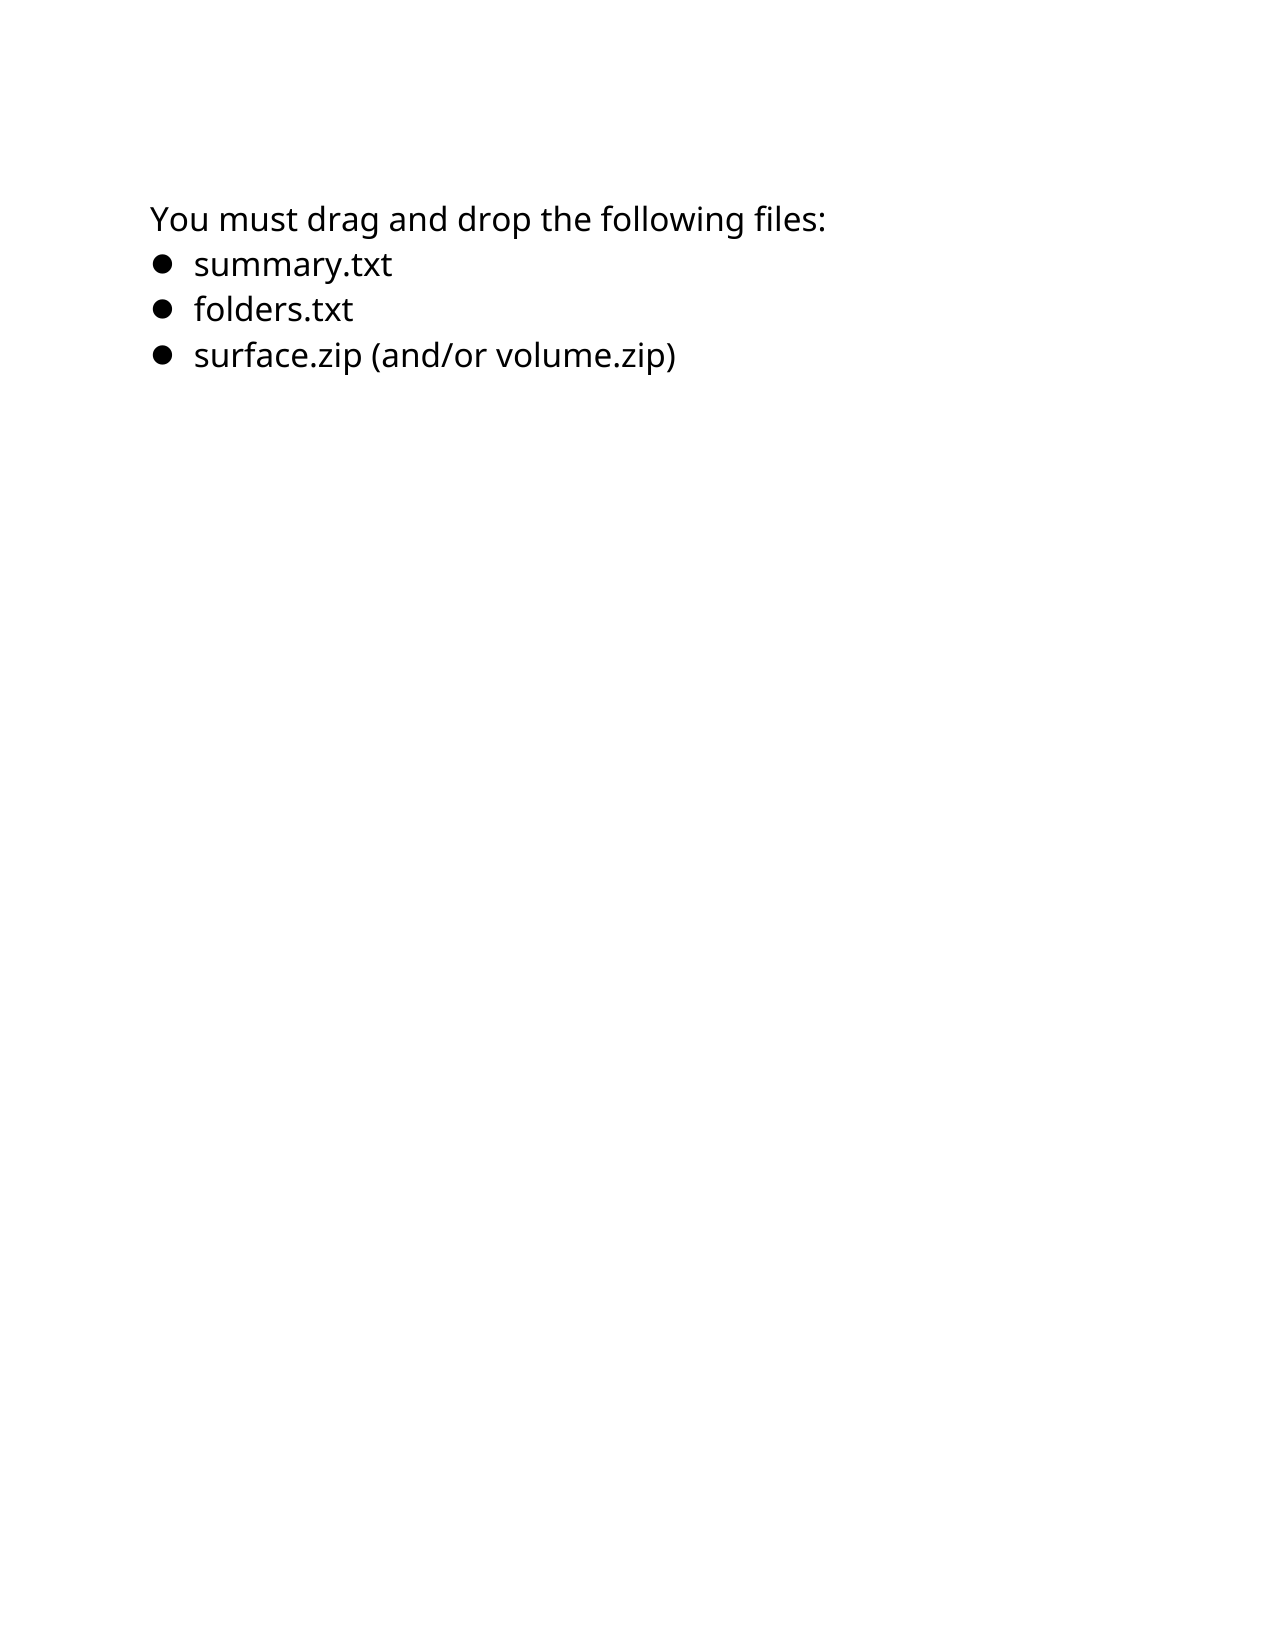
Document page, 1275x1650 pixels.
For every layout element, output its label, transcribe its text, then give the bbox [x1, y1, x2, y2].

list surface.zip (and/or volume.zip) [150, 332, 1125, 377]
list folders.txt [150, 286, 1125, 332]
text You must drag and drop the following files: [150, 195, 1125, 241]
list summary.txt [150, 241, 1125, 286]
